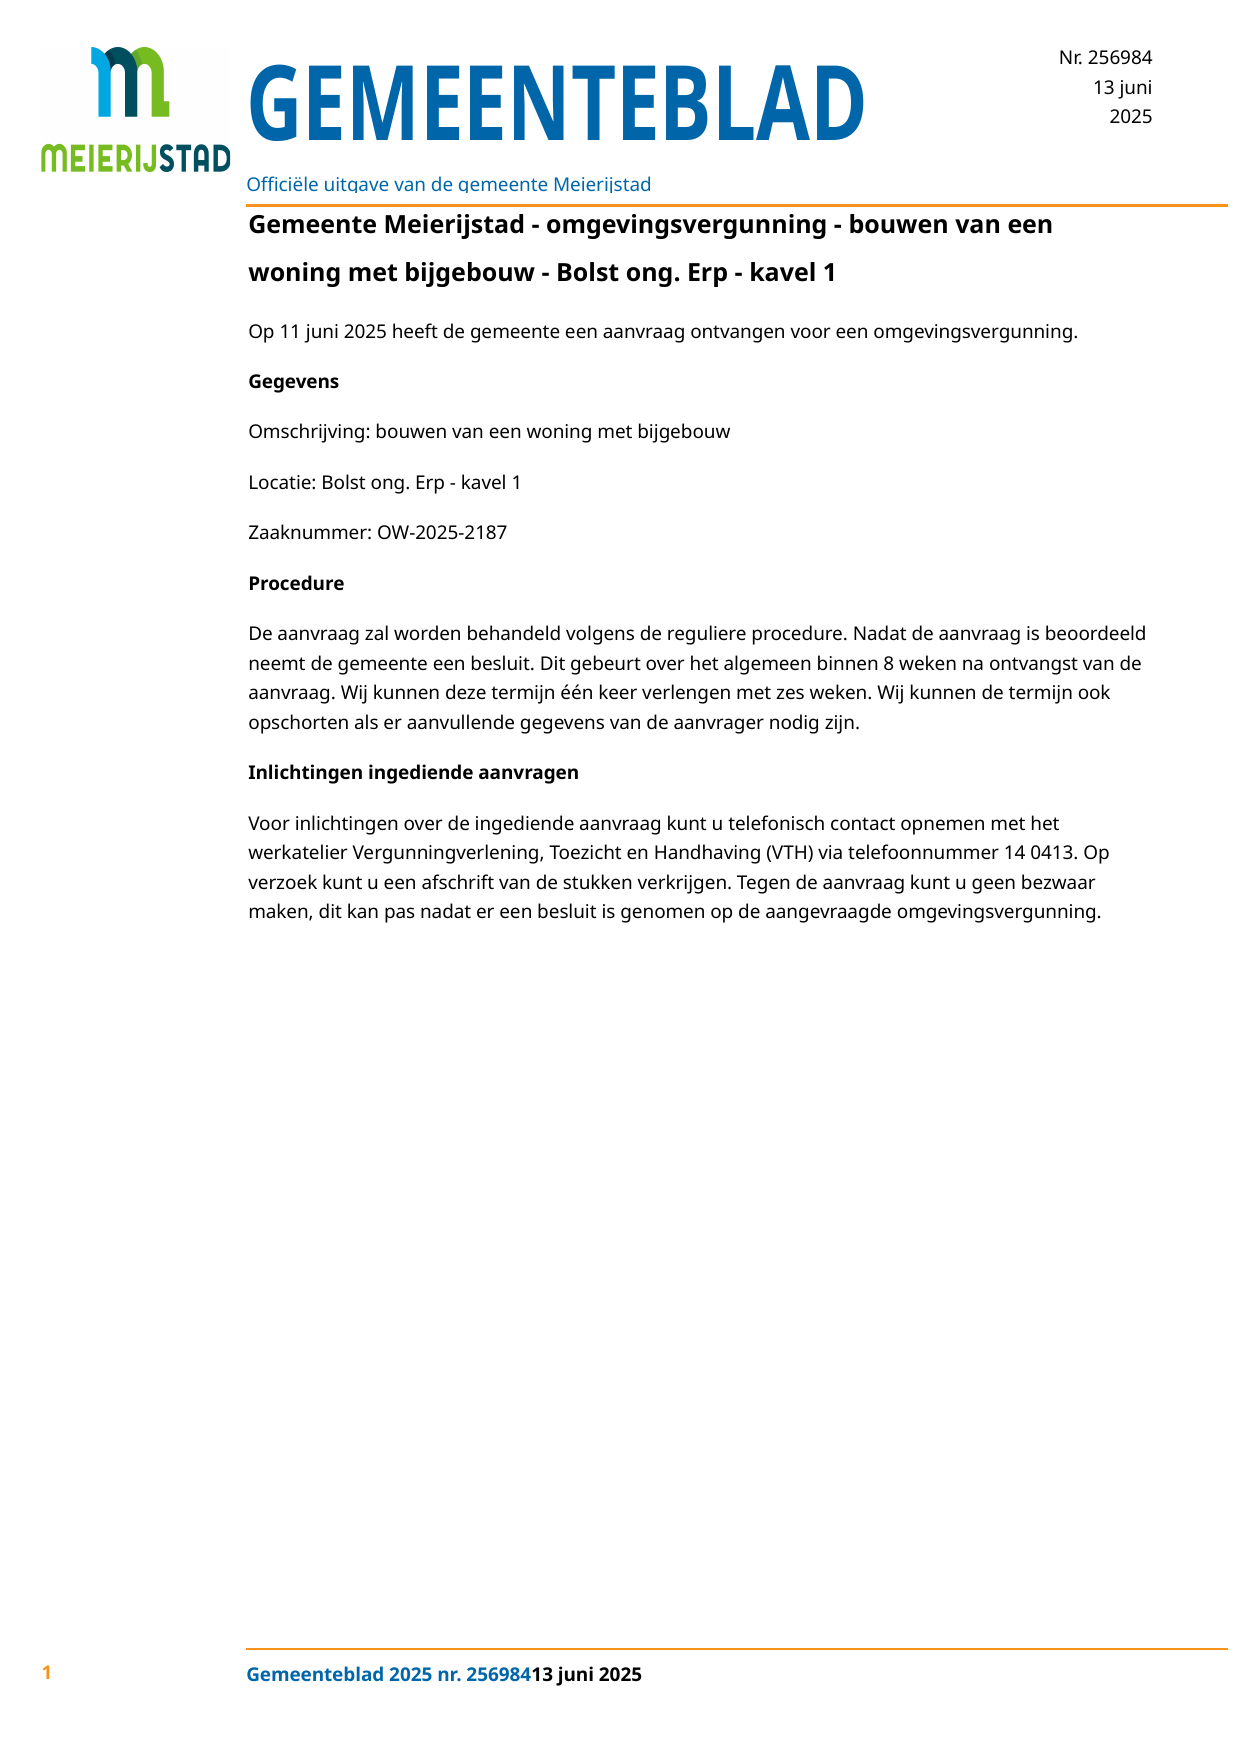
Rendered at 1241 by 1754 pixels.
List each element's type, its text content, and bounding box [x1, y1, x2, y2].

text Op 11 juni 2025 heeft de gemeente een aanvraag ontvangen voor een omgevingsvergunning. [248, 318, 1152, 344]
text Omschrijving: bouwen van een woning met bijgebouw [248, 419, 1152, 444]
text Inlichtingen ingediende aanvragen [248, 759, 1152, 785]
text Locatie: Bolst ong. Erp - kavel 1 [248, 469, 1152, 495]
text Zaaknummer: OW-2025-2187 [248, 519, 1152, 545]
text Procedure [248, 570, 1152, 596]
text Gemeente Meierijstad - omgevingsvergunning - bouwen van een woning met bijgebouw - Bolst ong. Erp - kavel 1 [248, 207, 1152, 288]
picture [41, 47, 231, 172]
text Gegevens [248, 368, 1152, 394]
text De aanvraag zal worden behandeld volgens de reguliere procedure. Nadat de aanvraag is beoordeeld neemt de gemeente een besluit. Dit gebeurt over het algemeen binnen 8 weken na ontvangst van de aanvraag. Wij kunnen deze termijn één keer verlengen met zes weken. Wij kunnen de termijn ook opschorten als er aanvullende gegevens van de aanvrager nodig zijn. [248, 620, 1152, 735]
text Voor inlichtingen over de ingediende aanvraag kunt u telefonisch contact opnemen met het werkatelier Vergunningverlening, Toezicht en Handhaving (VTH) via telefoonnummer 14 0413. Op verzoek kunt u een afschrift van de stukken verkrijgen. Tegen de aanvraag kunt u geen bezwaar maken, dit kan pas nadat er een besluit is genomen op de aangevraagde omgevingsvergunning. [248, 810, 1152, 924]
